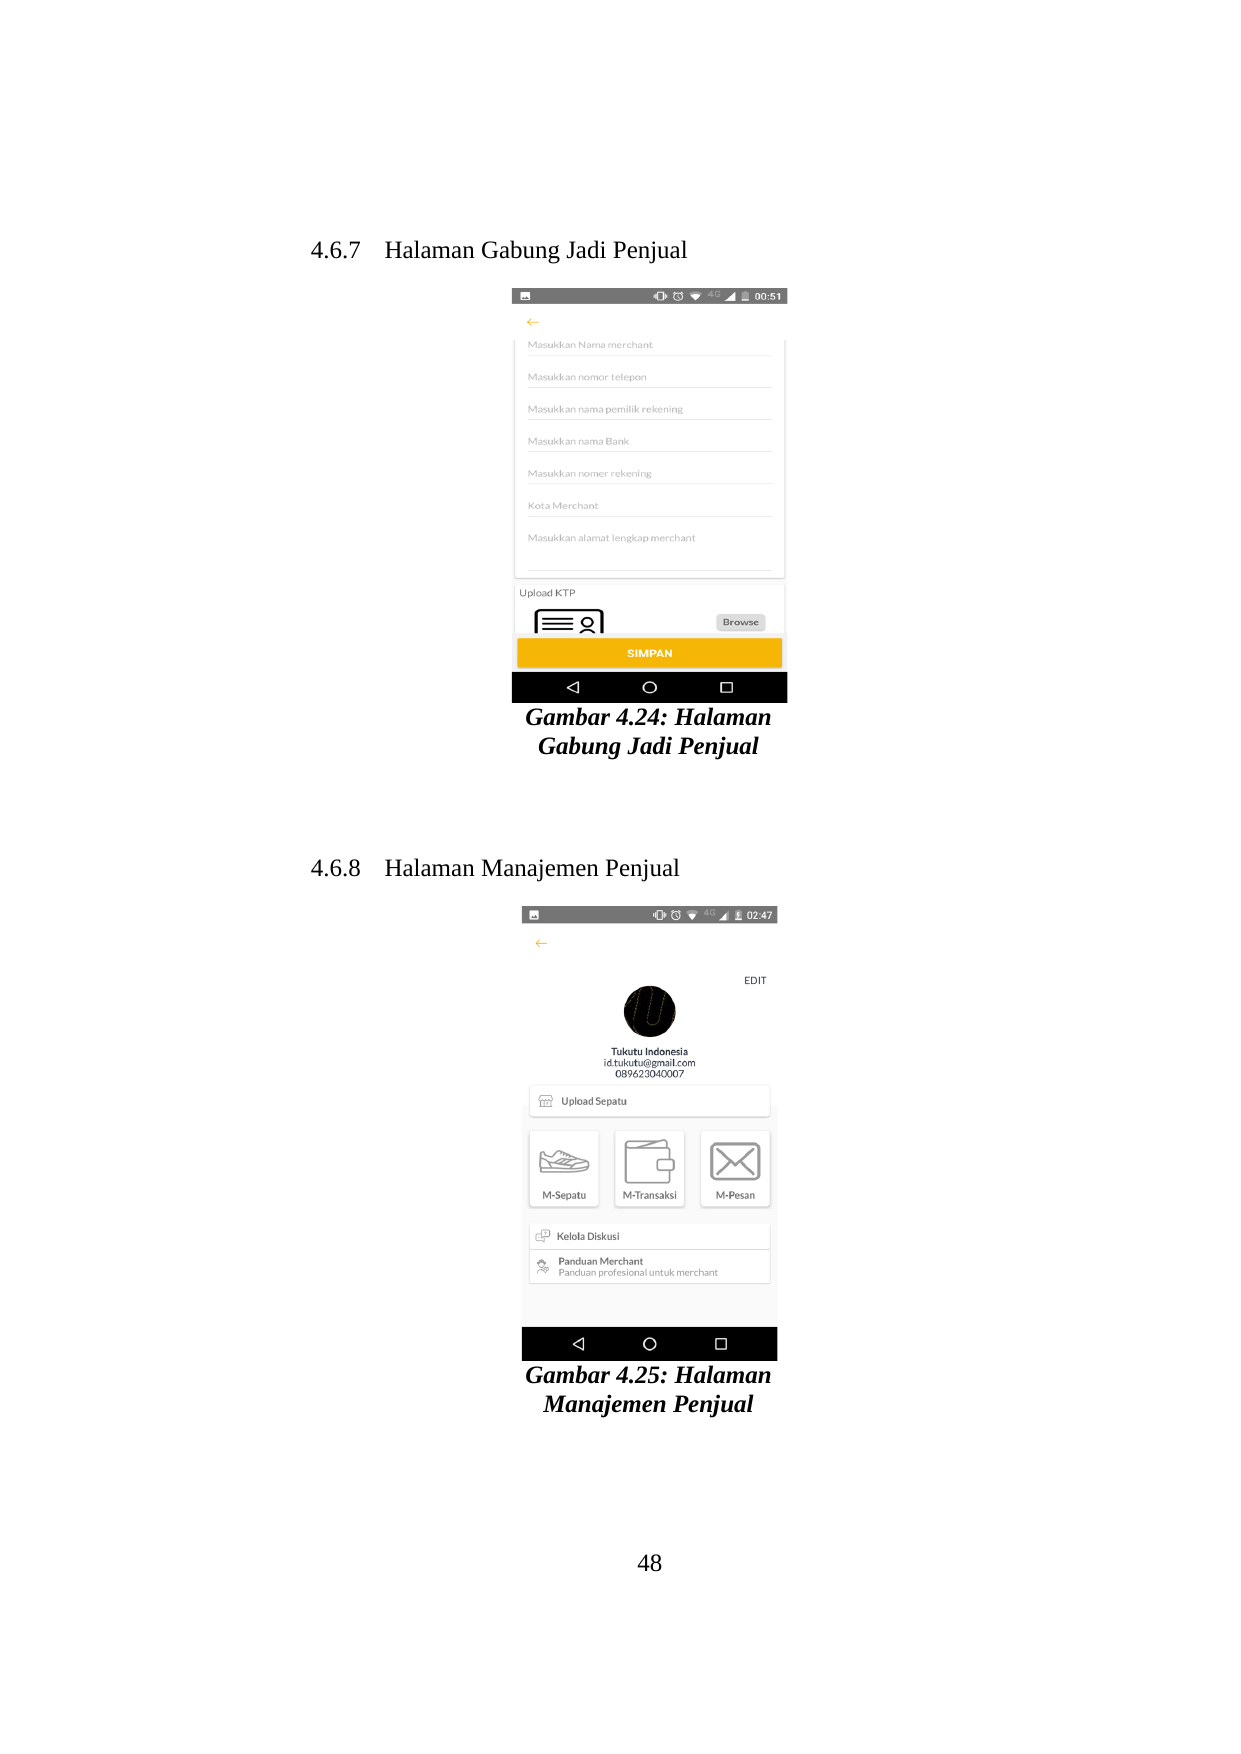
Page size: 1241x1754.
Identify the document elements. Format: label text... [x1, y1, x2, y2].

subtitle Halaman Gabung Jadi Penjual [311, 236, 1063, 264]
picture [511, 288, 788, 703]
text Gambar 4.24: Halaman Gabung Jadi Penjual [483, 703, 816, 760]
subtitle Halaman Manajemen Penjual [311, 853, 1063, 882]
text Gambar 4.25: Halaman Manajemen Penjual [483, 1361, 816, 1418]
picture [521, 906, 778, 1361]
